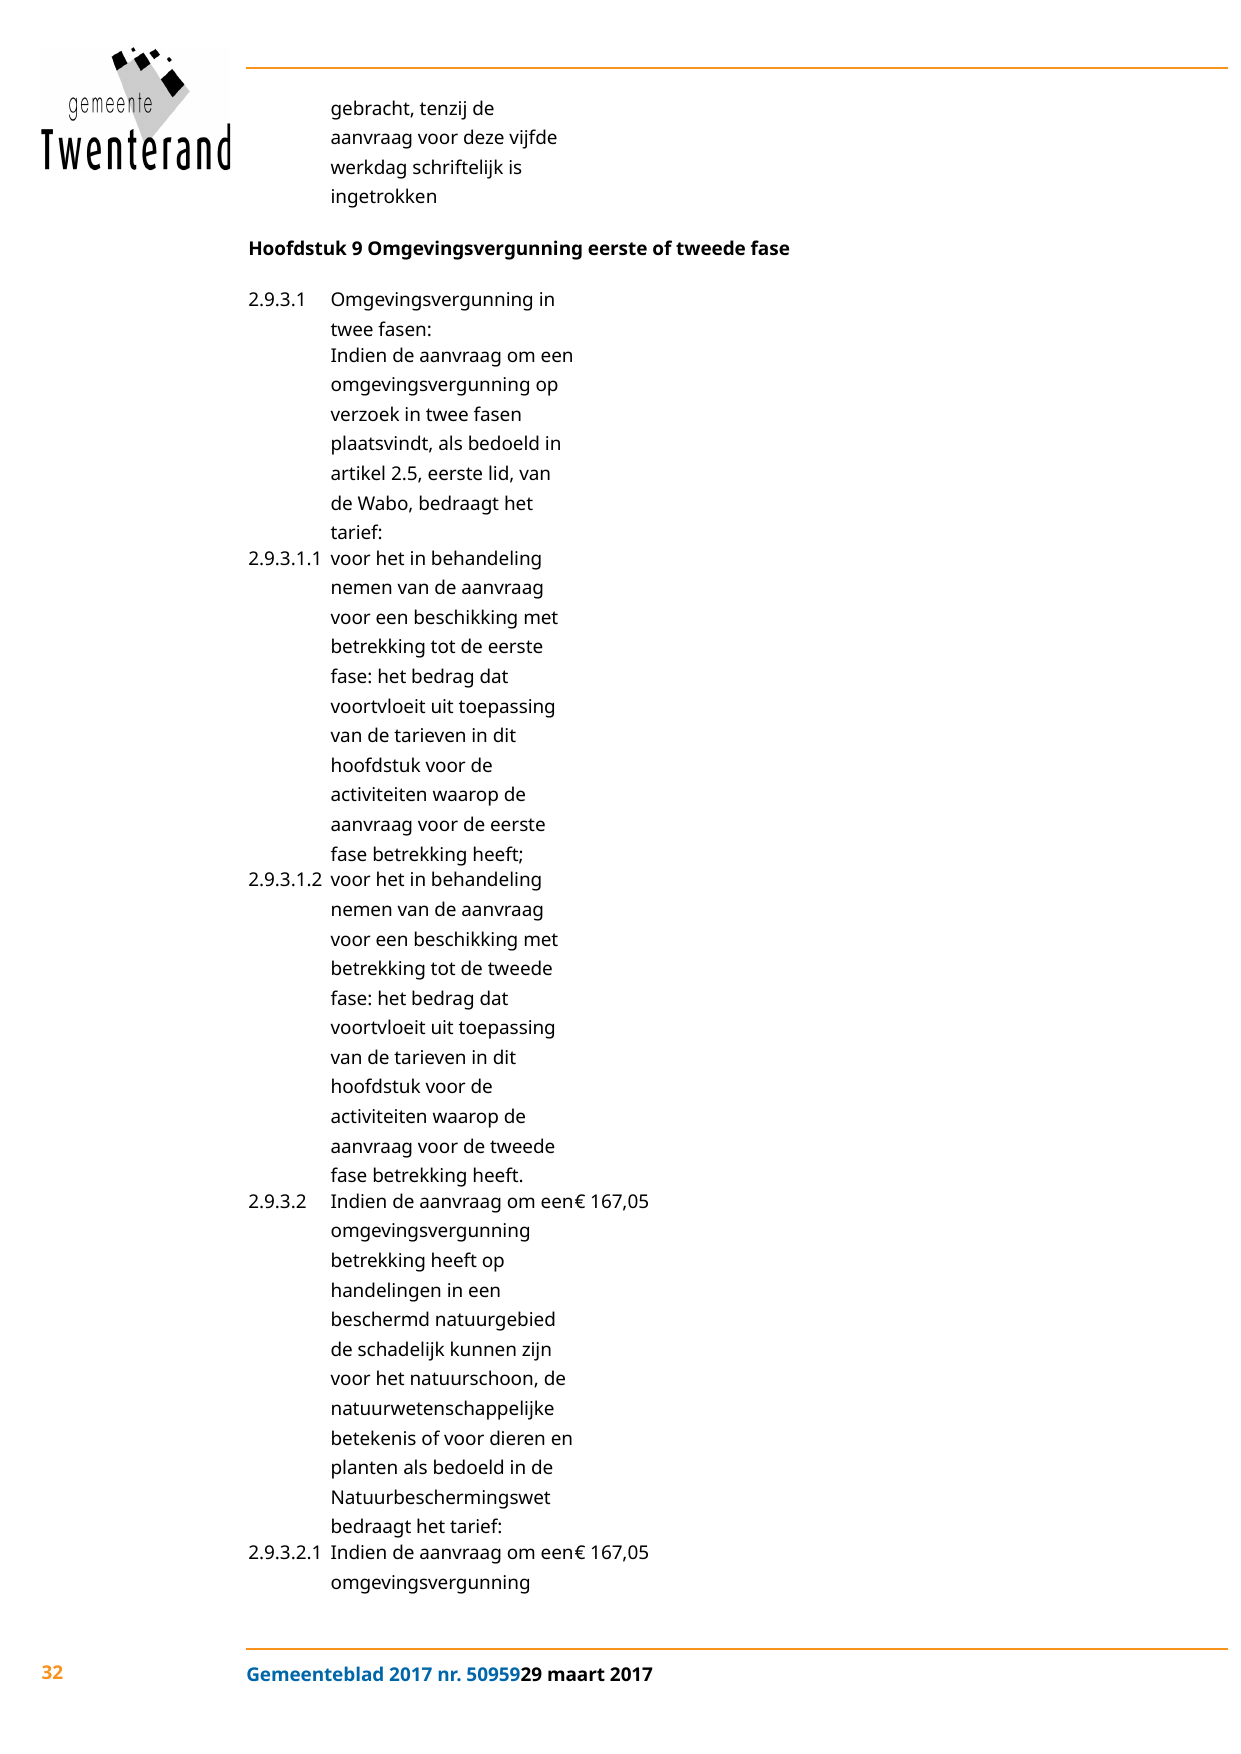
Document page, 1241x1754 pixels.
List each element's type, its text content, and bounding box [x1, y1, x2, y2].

table_cell € 167,05 [574, 1539, 657, 1594]
table_cell [822, 286, 904, 342]
table_cell [739, 545, 822, 867]
table_cell [987, 545, 1069, 867]
table_cell [657, 342, 739, 545]
table_cell [1069, 286, 1152, 342]
table_cell [1069, 95, 1152, 209]
table_cell [574, 95, 657, 209]
table_cell [248, 261, 330, 286]
table_cell [739, 342, 822, 545]
table_cell [904, 1188, 987, 1539]
table_cell 2.9.3.1.2 [248, 867, 330, 1188]
table_cell [657, 95, 739, 209]
table_cell [1069, 261, 1152, 286]
table_cell [1069, 209, 1152, 235]
table_cell [987, 1188, 1069, 1539]
table_cell [987, 209, 1069, 235]
picture [41, 47, 231, 172]
table_cell [574, 209, 657, 235]
table_cell [1069, 867, 1152, 1188]
table_cell [987, 342, 1069, 545]
table_cell [904, 342, 987, 545]
table_cell [330, 209, 574, 235]
table_cell [657, 1188, 739, 1539]
table_cell [739, 209, 822, 235]
table_cell [904, 209, 987, 235]
table_cell [987, 261, 1069, 286]
table_cell [822, 95, 904, 209]
table_cell 2.9.3.1 [248, 286, 330, 342]
table_cell [574, 342, 657, 545]
table_cell [822, 342, 904, 545]
table_cell [822, 867, 904, 1188]
table_cell [248, 342, 330, 545]
table_cell [987, 95, 1069, 209]
table_cell [739, 867, 822, 1188]
table_cell voor het in behandeling nemen van de aanvraag voor een beschikking met betrekking tot de eerste fase: het bedrag dat voortvloeit uit toepassing van de tarieven in dit hoofdstuk voor de activiteiten waarop de aanvraag voor de eerste fase betrekking heeft; [330, 545, 574, 867]
table_cell € 167,05 [574, 1188, 657, 1539]
table_cell [1069, 545, 1152, 867]
table_cell [822, 545, 904, 867]
table_cell [739, 1539, 822, 1594]
table_cell [574, 867, 657, 1188]
table_cell [574, 545, 657, 867]
table_cell [739, 95, 822, 209]
table_cell [657, 261, 739, 286]
table_cell [904, 1539, 987, 1594]
table_cell [904, 95, 987, 209]
table_cell 2.9.3.1.1 [248, 545, 330, 867]
table_cell [1069, 1539, 1152, 1594]
table_cell [248, 209, 330, 235]
table_cell [574, 286, 657, 342]
table_cell [1069, 1188, 1152, 1539]
table_cell 2.9.3.2 [248, 1188, 330, 1539]
table_cell [248, 95, 330, 209]
table_cell Hoofdstuk 9 Omgevingsvergunning eerste of tweede fase [248, 235, 1152, 261]
table_cell [739, 1188, 822, 1539]
table_cell gebracht, tenzij de aanvraag voor deze vijfde werkdag schriftelijk is ingetrokken [330, 95, 574, 209]
table_cell voor het in behandeling nemen van de aanvraag voor een beschikking met betrekking tot de tweede fase: het bedrag dat voortvloeit uit toepassing van de tarieven in dit hoofdstuk voor de activiteiten waarop de aanvraag voor de tweede fase betrekking heeft. [330, 867, 574, 1188]
table_cell [904, 261, 987, 286]
table_cell [987, 286, 1069, 342]
table_cell [657, 867, 739, 1188]
table_cell [822, 209, 904, 235]
table_cell [904, 286, 987, 342]
table_cell [330, 261, 574, 286]
table_cell [987, 867, 1069, 1188]
table_cell Indien de aanvraag om een omgevingsvergunning op verzoek in twee fasen plaatsvindt, als bedoeld in artikel 2.5, eerste lid, van de Wabo, bedraagt het tarief: [330, 342, 574, 545]
table_cell [574, 261, 657, 286]
table_cell [739, 261, 822, 286]
table_cell [657, 545, 739, 867]
table_cell [657, 286, 739, 342]
table_cell [822, 1539, 904, 1594]
table_cell [904, 867, 987, 1188]
table_cell Indien de aanvraag om een omgevingsvergunning [330, 1539, 574, 1594]
table_cell [987, 1539, 1069, 1594]
table_cell Omgevingsvergunning in twee fasen: [330, 286, 574, 342]
table_cell [657, 209, 739, 235]
table_cell [657, 1539, 739, 1594]
table_cell [822, 261, 904, 286]
table_cell [904, 545, 987, 867]
table_cell Indien de aanvraag om een omgevingsvergunning betrekking heeft op handelingen in een beschermd natuurgebied de schadelijk kunnen zijn voor het natuurschoon, de natuurwetenschappelijke betekenis of voor dieren en planten als bedoeld in de Natuurbeschermingswet bedraagt het tarief: [330, 1188, 574, 1539]
table_cell [1069, 342, 1152, 545]
table_cell [739, 286, 822, 342]
table_cell [822, 1188, 904, 1539]
table_cell 2.9.3.2.1 [248, 1539, 330, 1594]
